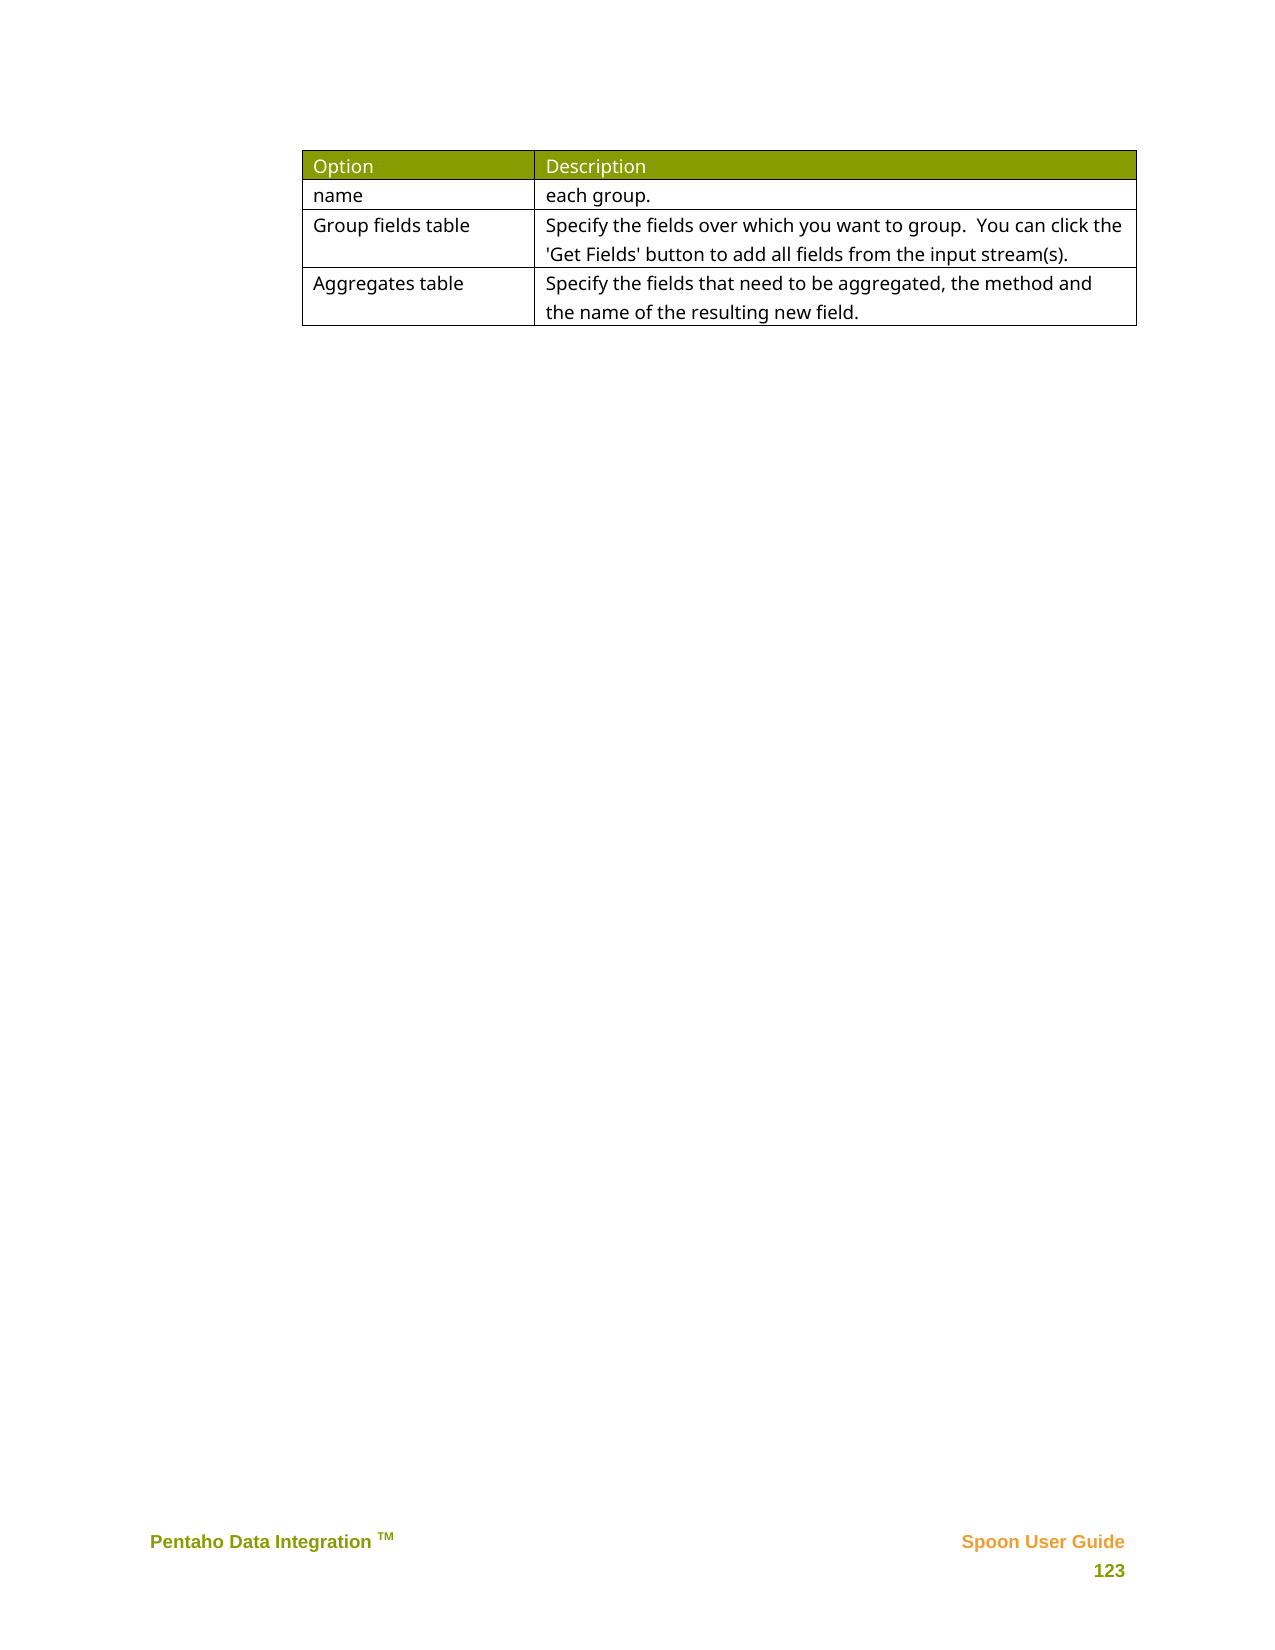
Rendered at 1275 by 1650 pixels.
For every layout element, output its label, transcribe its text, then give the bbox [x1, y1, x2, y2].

table_cell Group fields table [303, 210, 534, 267]
table_cell each group. [535, 180, 1136, 208]
table_cell Specify the fields over which you want to group. You can click the 'Get Fields' button to add all fields from the input stream(s). [535, 210, 1136, 267]
table_cell Aggregates table [303, 268, 534, 325]
table_cell name [303, 180, 534, 208]
table_header Description [535, 151, 1136, 179]
table_cell Specify the fields that need to be aggregated, the method and the name of the resulting new field. [535, 268, 1136, 325]
table_header Option [303, 151, 534, 179]
